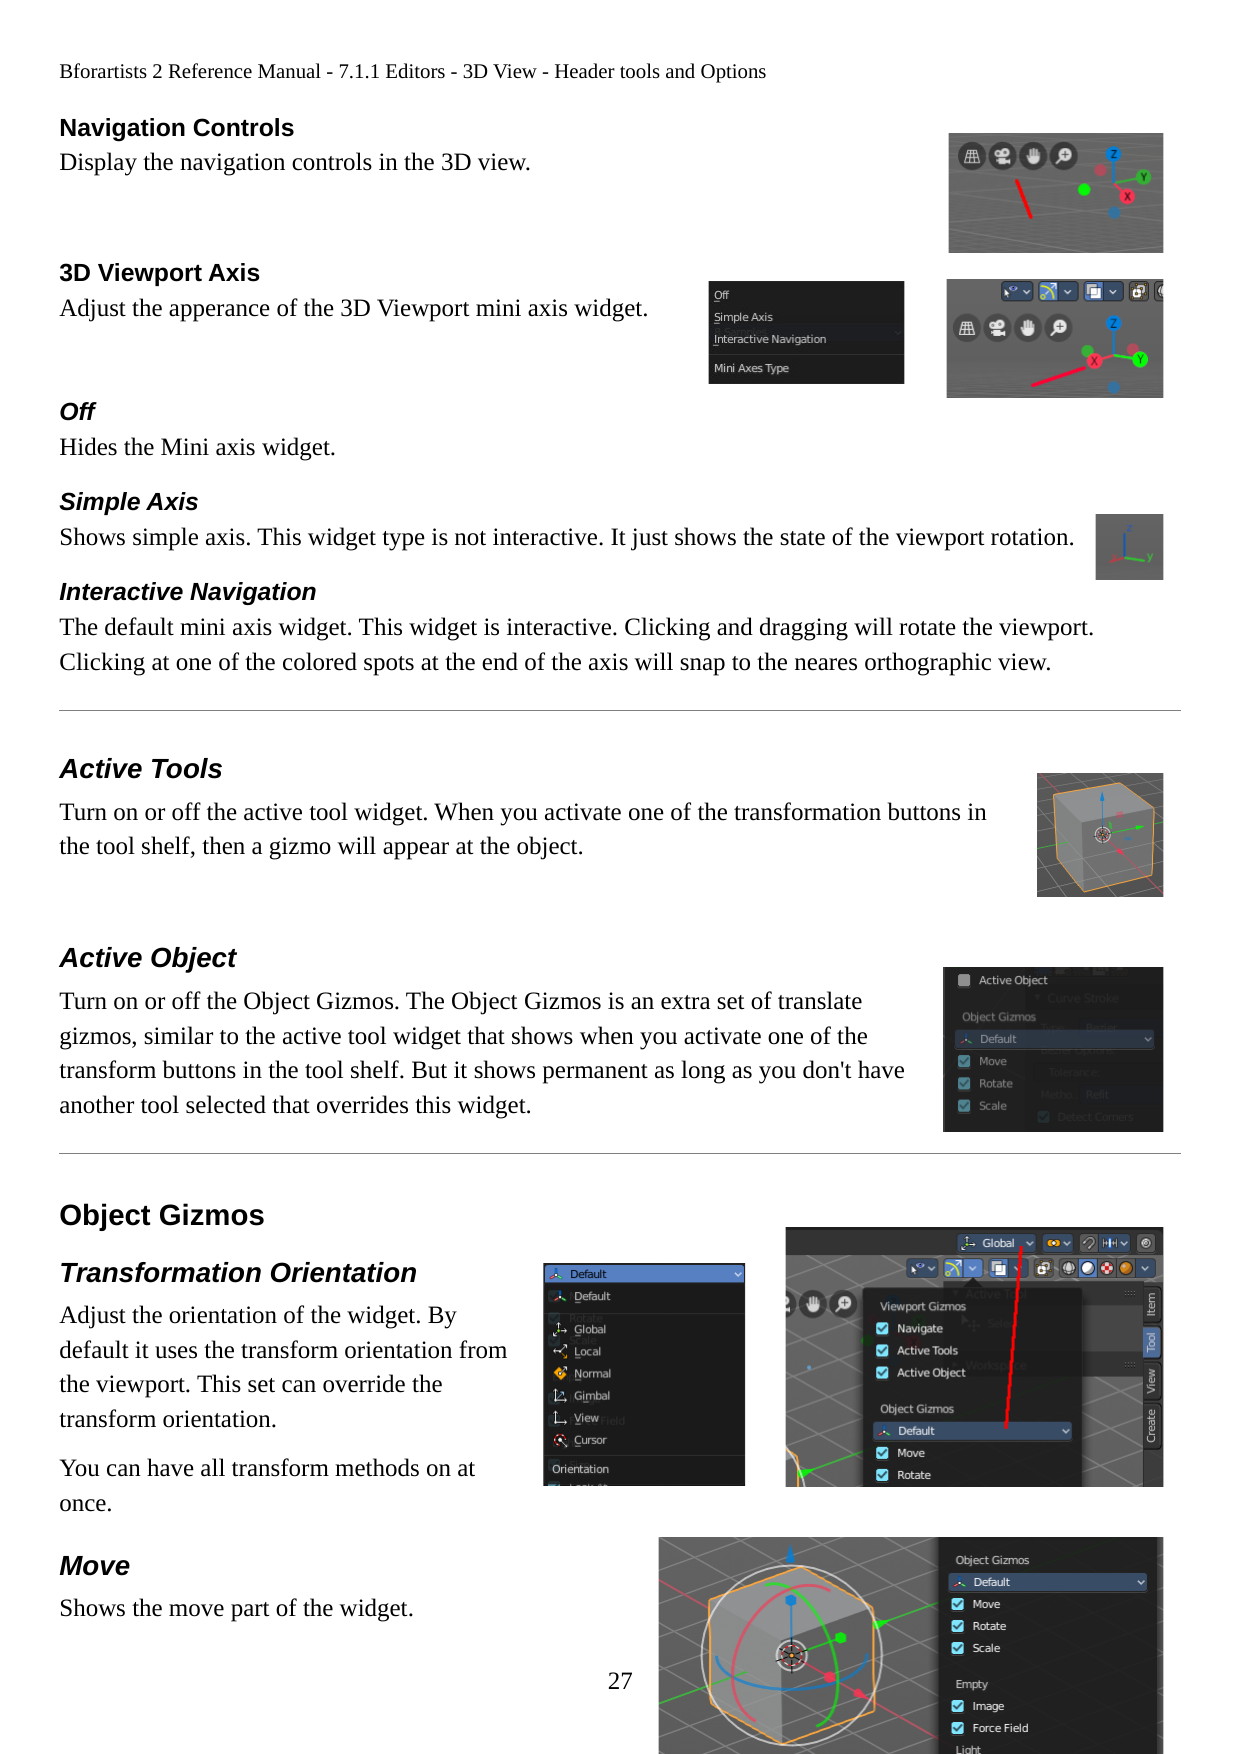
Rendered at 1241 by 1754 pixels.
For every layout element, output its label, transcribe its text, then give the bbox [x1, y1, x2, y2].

text You can have all transform methods on at once. [59, 1453, 1181, 1516]
subtitle Transformation Orientation [59, 1256, 785, 1288]
text Adjust the apperance of the 3D Viewport mini axis widget. [59, 293, 708, 322]
text Hides the Mini axis widget. [59, 432, 1181, 461]
subtitle [1164, 1549, 1181, 1581]
text Adjust the orientation of the widget. By default it uses the transform orientation from the viewport. This set can override the transform orientation. [59, 1301, 543, 1433]
picture [708, 281, 905, 384]
text Shows simple axis. This widget type is not interactive. It just shows the state of the viewport rotation. [59, 522, 1095, 551]
picture [948, 133, 1164, 253]
text The default mini axis widget. This widget is interactive. Clicking and dragging will rotate the viewport. Clicking at one of the colored spots at the end of the axis will snap to the neares orthographic view. [59, 612, 1181, 675]
picture [946, 279, 1164, 398]
picture [1095, 514, 1164, 580]
subtitle Simple Axis [59, 487, 1181, 516]
subtitle Move [59, 1549, 658, 1581]
text [905, 293, 946, 322]
picture [1037, 773, 1164, 897]
subtitle Navigation Controls [59, 113, 1181, 141]
subtitle [1164, 1256, 1181, 1288]
text Turn on or off the Object Gizmos. The Object Gizmos is an extra set of translate gizmos, similar to the active tool widget that shows when you activate one of the transform buttons in the tool shelf. But it shows permanent as long as you don't have another tool selected that overrides this widget. [59, 986, 943, 1118]
subtitle Active Object [59, 942, 1181, 974]
subtitle Interactive Navigation [59, 577, 1181, 606]
text Display the navigation controls in the 3D view. [59, 147, 948, 176]
subtitle Object Gizmos [59, 1197, 1181, 1231]
picture [785, 1227, 1164, 1487]
subtitle 3D Viewport Axis [59, 258, 1181, 287]
text Shows the move part of the widget. [59, 1593, 658, 1622]
subtitle Active Tools [59, 752, 1181, 784]
subtitle Off [59, 397, 1181, 426]
picture [543, 1263, 746, 1486]
text [746, 1301, 785, 1433]
picture [943, 967, 1164, 1132]
picture [658, 1537, 1164, 1754]
text Turn on or off the active tool widget. When you activate one of the transformation buttons in the tool shelf, then a gizmo will appear at the object. [59, 797, 1037, 860]
